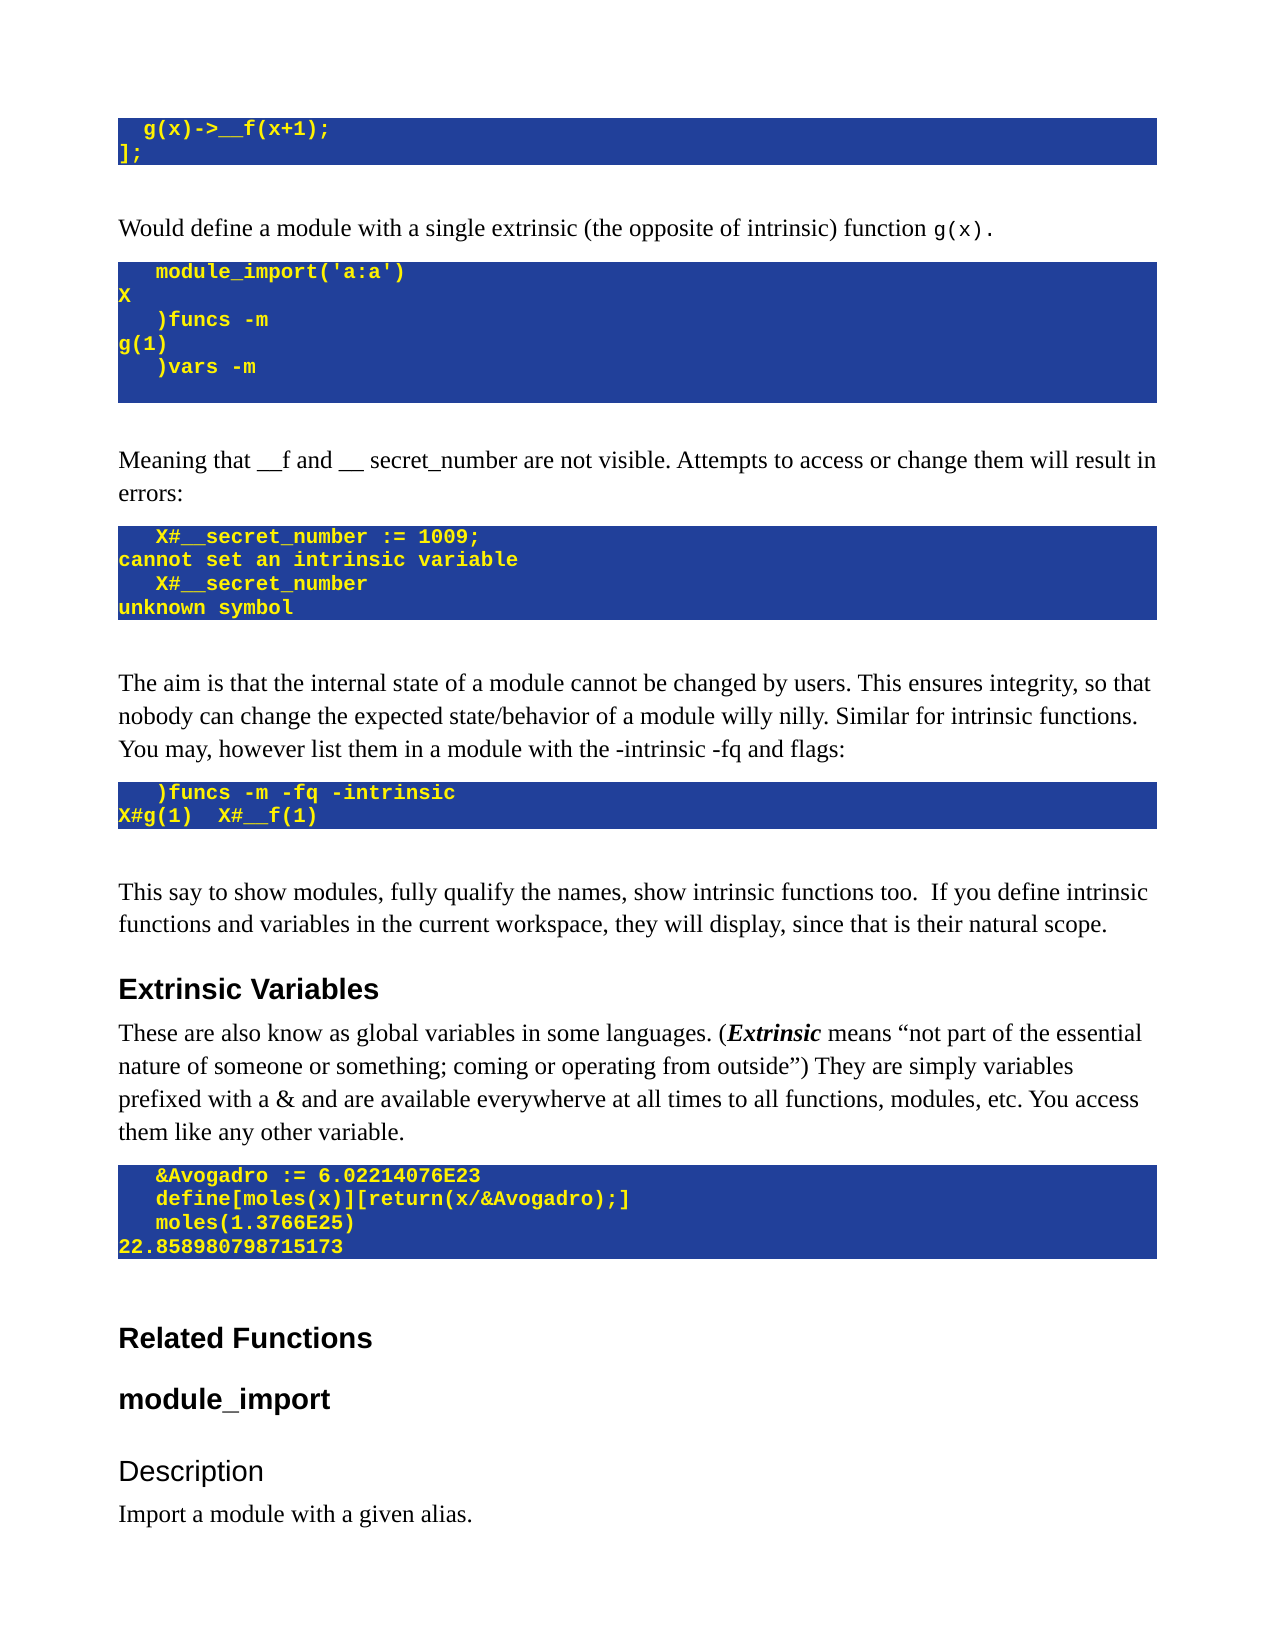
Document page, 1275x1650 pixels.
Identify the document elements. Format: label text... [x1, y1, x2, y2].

text Meaning that __f and __ secret_number are not visible. Attempts to access or change them will result in errors: [118, 445, 1157, 507]
subtitle Related Functions [118, 1321, 1157, 1355]
text module_import('a:a') [118, 262, 1157, 285]
text ]; [118, 142, 1157, 165]
text cannot set an intrinsic variable [118, 549, 1157, 573]
text X#__secret_number := 1009; [118, 526, 1157, 549]
subtitle module_import [118, 1382, 1157, 1416]
text g(x)->__f(x+1); [118, 118, 1157, 142]
text X#g(1) X#__f(1) [118, 805, 1157, 829]
text Import a module with a given alias. [118, 1499, 1157, 1528]
text X#__secret_number [118, 573, 1157, 597]
text The aim is that the internal state of a module cannot be changed by users. This ensures integrity, so that nobody can change the expected state/behavior of a module willy nilly. Similar for intrinsic functions. You may, however list them in a module with the -intrinsic -fq and flags: [118, 668, 1157, 763]
subtitle Description [118, 1453, 1157, 1487]
text These are also know as global variables in some languages. (Extrinsic means “not part of the essential nature of someone or something; coming or operating from outside”) They are simply variables prefixed with a & and are available everywherve at all times to all functions, modules, etc. You access them like any other variable. [118, 1018, 1157, 1146]
text )funcs -m [118, 309, 1157, 332]
text unknown symbol [118, 597, 1157, 620]
subtitle Extrinsic Variables [118, 972, 1157, 1006]
text g(1) [118, 332, 1157, 356]
text define[moles(x)][return(x/&Avogadro);] [118, 1188, 1157, 1212]
text X [118, 285, 1157, 309]
text 22.858980798715173 [118, 1236, 1157, 1259]
text &Avogadro := 6.02214076E23 [118, 1165, 1157, 1188]
text )funcs -m -fq -intrinsic [118, 782, 1157, 805]
text moles(1.3766E25) [118, 1212, 1157, 1236]
text Would define a module with a single extrinsic (the opposite of intrinsic) function g(x). [118, 213, 1157, 243]
text This say to show modules, fully qualify the names, show intrinsic functions too. If you define intrinsic functions and variables in the current workspace, they will display, since that is their natural scope. [118, 877, 1157, 938]
text )vars -m [118, 356, 1157, 380]
